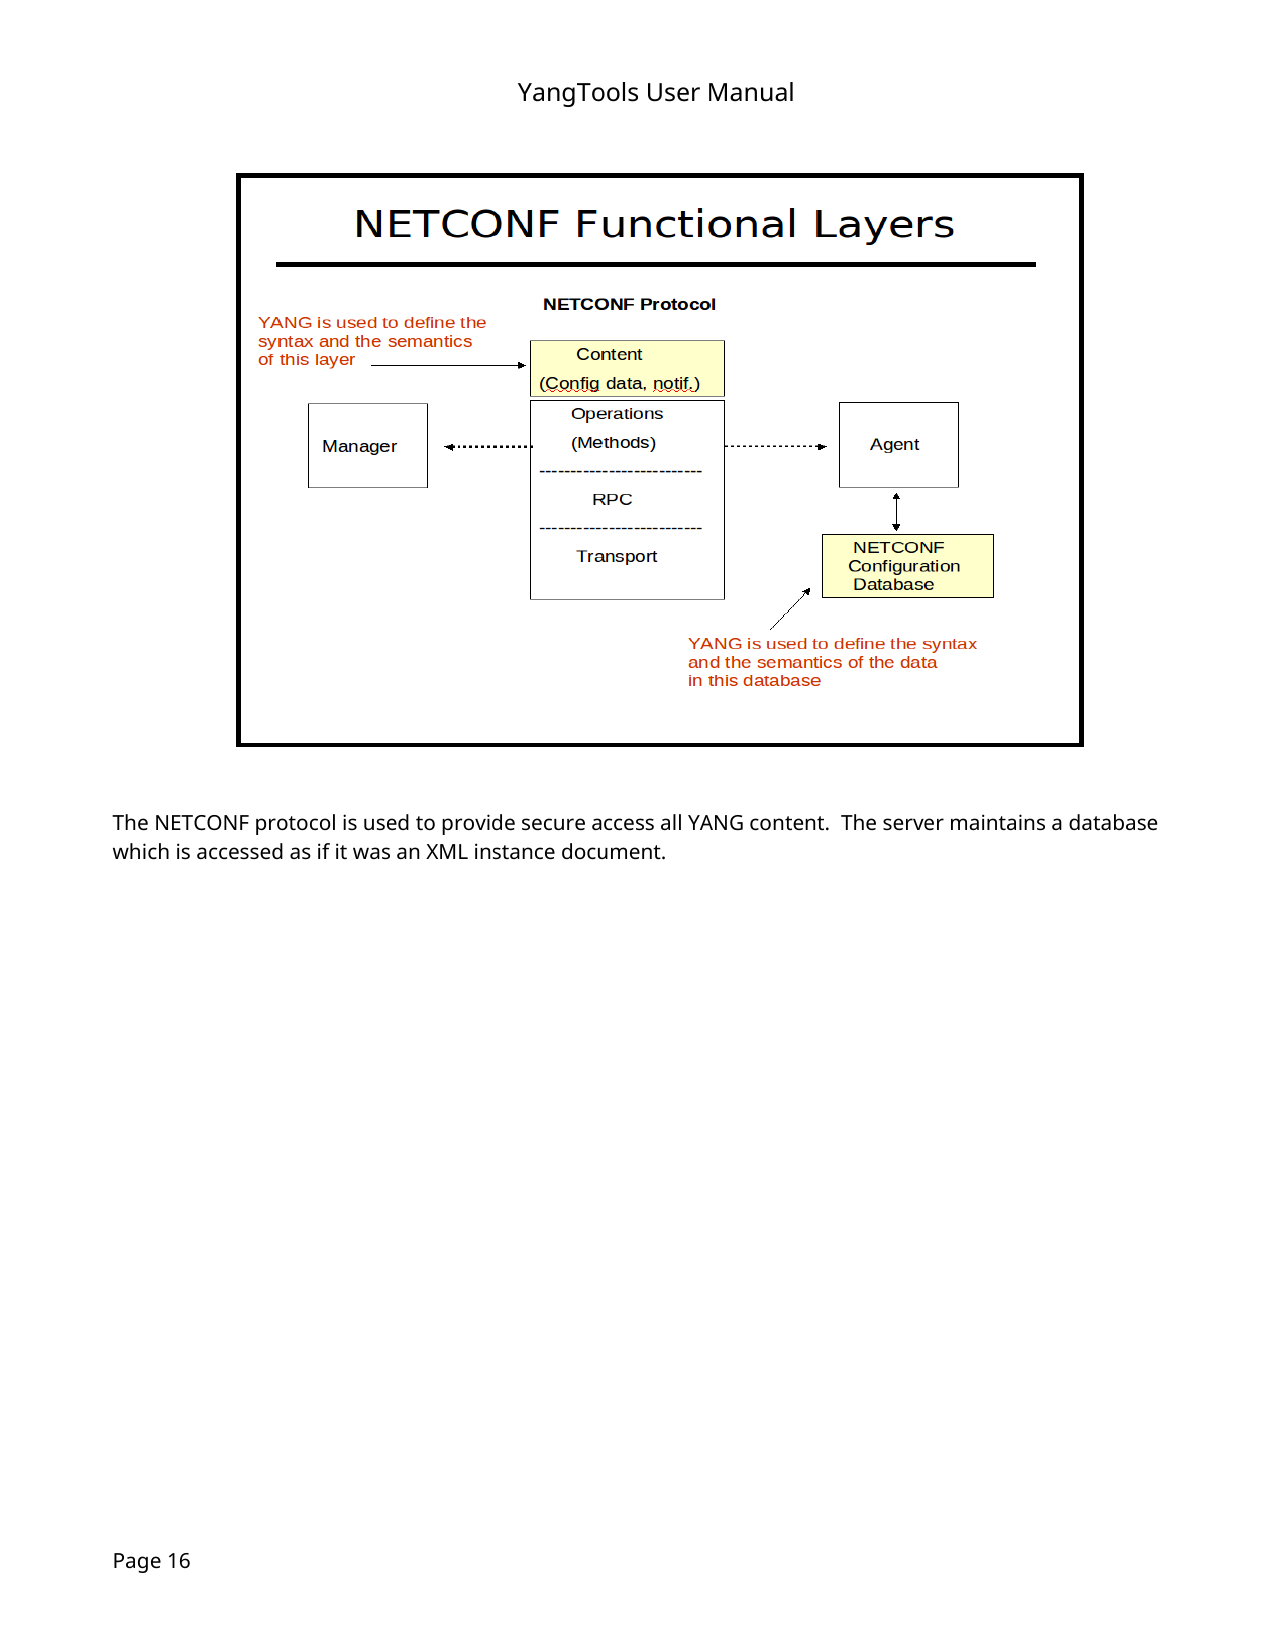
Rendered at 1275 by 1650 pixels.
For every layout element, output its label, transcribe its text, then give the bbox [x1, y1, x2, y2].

text The NETCONF protocol is used to provide secure access all YANG content. The server maintains a database which is accessed as if it was an XML instance document. [112, 808, 1200, 865]
picture [172, 138, 1141, 768]
